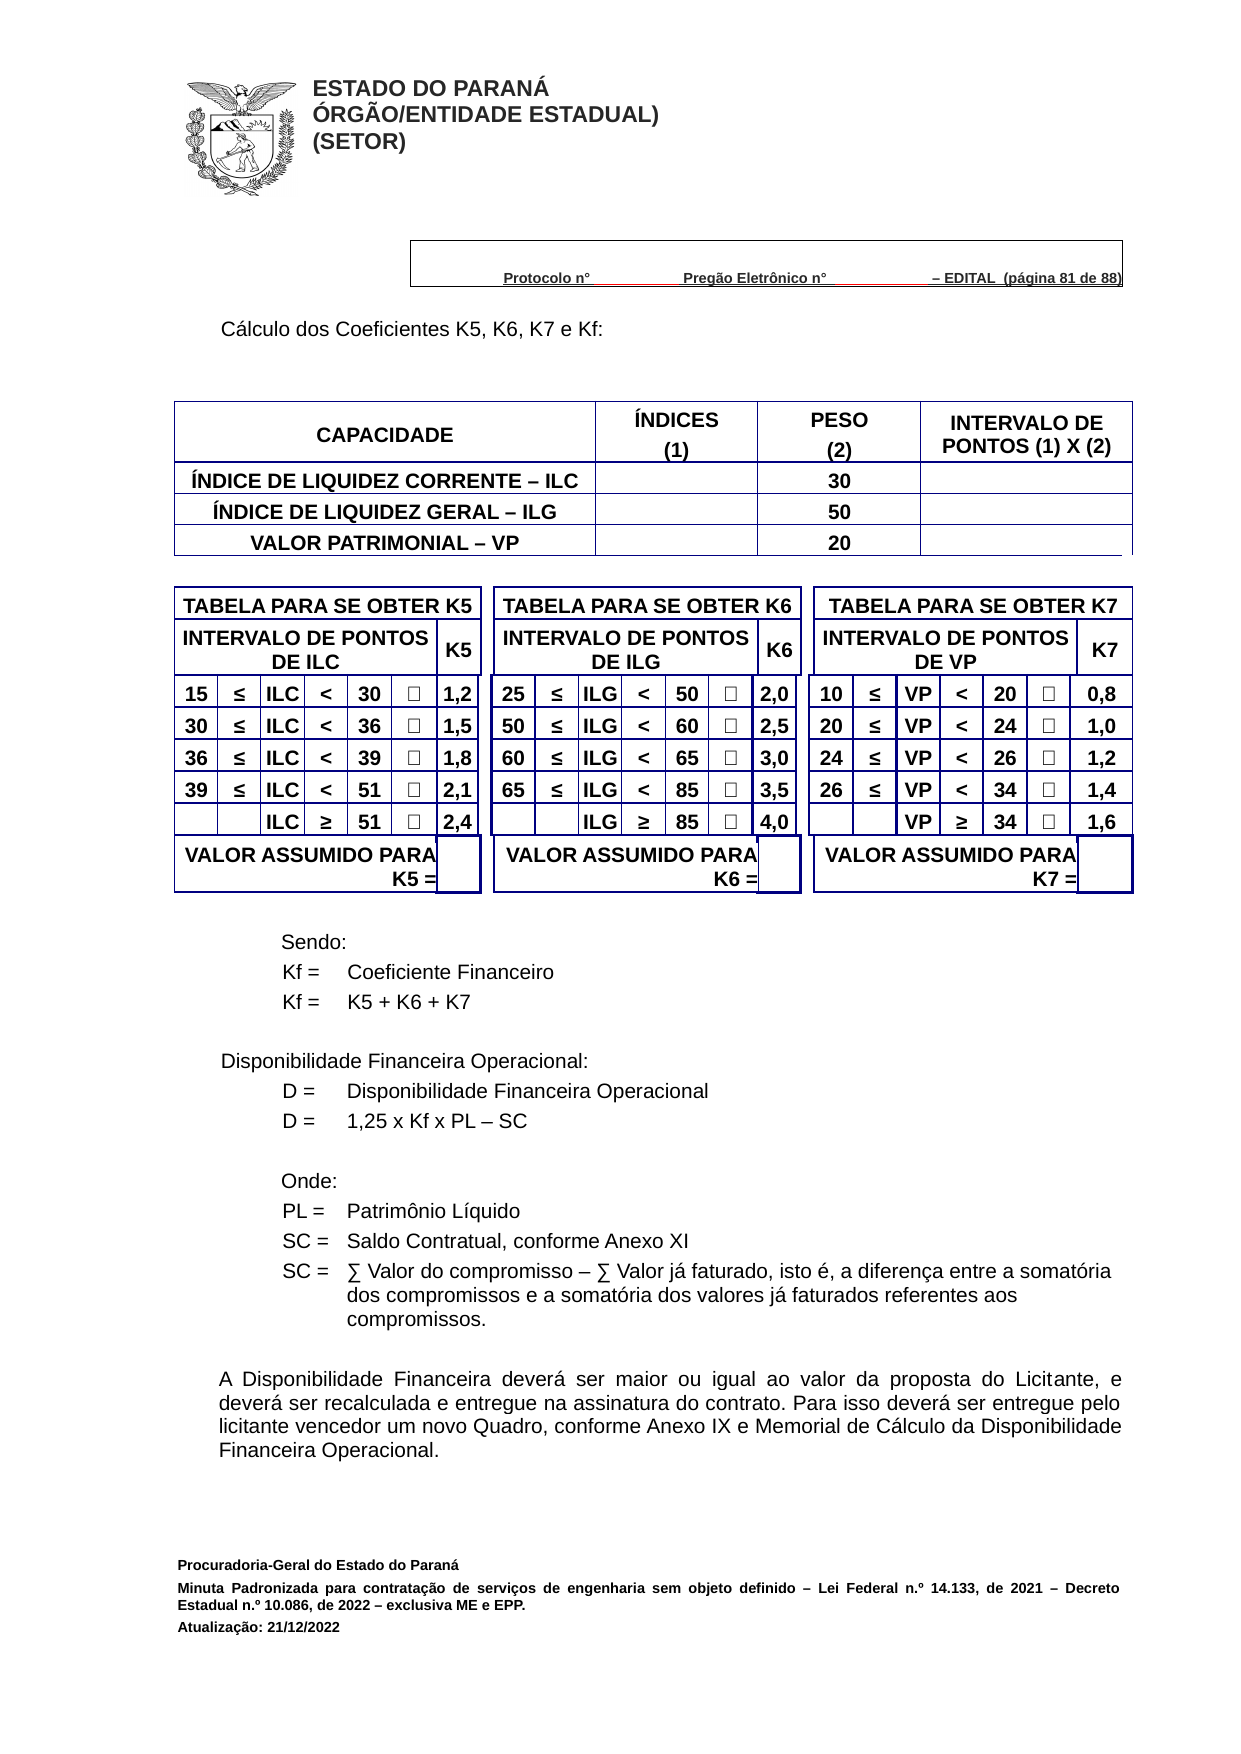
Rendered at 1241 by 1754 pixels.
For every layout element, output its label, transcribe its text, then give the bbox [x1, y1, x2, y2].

table_header Patrimônio Líquido [339, 1193, 1122, 1223]
table_cell ≤ [218, 708, 260, 738]
table_cell 2,4 [438, 804, 477, 834]
table_cell < [305, 740, 347, 770]
table_cell K7 [1078, 620, 1132, 674]
table_cell 50 [758, 494, 920, 524]
table_cell [759, 837, 799, 891]
table_cell 1,5 [438, 708, 477, 738]
table_cell VP [898, 676, 939, 706]
table_cell  [709, 804, 751, 834]
table_cell ≤ [218, 772, 260, 802]
table_cell ILC [261, 804, 304, 834]
table_cell [596, 525, 757, 555]
table_cell ≥ [305, 804, 347, 834]
table_header [1129, 371, 1133, 401]
table_cell < [941, 676, 982, 706]
table_cell [802, 586, 813, 618]
table_cell [479, 802, 490, 834]
table_cell 2,0 [754, 676, 795, 706]
table_cell ≤ [536, 708, 578, 738]
table_cell VALOR ASSUMIDO PARA K7 = [815, 836, 1076, 891]
text A Disponibilidade Financeira deverá ser maior ou igual ao valor da proposta do Licitante, e deverá ser recalculada e entregue na assinatura do contrato. Para isso deverá ser entregue pelo licitante vencedor um novo Quadro, conforme Anexo IX e Memorial de Cálculo da Disponibilidade Financeira Operacional. [218, 1366, 1122, 1462]
table_cell 20 [984, 676, 1026, 706]
table_cell  [392, 708, 436, 738]
table_cell ILC [261, 772, 304, 802]
table_cell 30 [348, 676, 391, 706]
table_cell [438, 837, 479, 891]
table_cell 1,0 [1071, 708, 1132, 738]
table_cell 36 [175, 740, 217, 770]
table_cell  [1028, 740, 1069, 770]
table_cell 4,0 [754, 804, 795, 834]
table_cell TABELA PARA SE OBTER K7 [815, 588, 1132, 618]
text Disponibilidade Financeira Operacional: [221, 1049, 1122, 1073]
table_cell [797, 802, 808, 834]
table_cell PESO (2) [758, 402, 920, 461]
table_cell [596, 463, 757, 493]
table_cell [1122, 555, 1128, 586]
table_cell 51 [348, 804, 391, 834]
table_cell VP [898, 740, 939, 770]
table_cell 50 [493, 708, 534, 738]
table_cell [266, 1331, 1122, 1360]
table_cell Saldo Contratual, conforme Anexo XI [339, 1223, 1122, 1253]
table_cell 39 [348, 740, 391, 770]
table_cell 1,2 [1071, 740, 1132, 770]
table_cell 2,1 [438, 772, 477, 802]
table_cell 65 [666, 740, 708, 770]
table_cell ≤ [536, 740, 578, 770]
table_cell ILC [261, 708, 304, 738]
table_cell VALOR PATRIMONIAL – VP [175, 525, 595, 555]
table_cell 26 [984, 740, 1026, 770]
table_cell  [709, 740, 751, 770]
table_cell ≥ [622, 804, 665, 834]
table_cell CAPACIDADE [175, 402, 595, 461]
table_cell  [1028, 676, 1069, 706]
table_cell 30 [175, 708, 217, 738]
table_cell [854, 804, 895, 834]
table_cell ILC [261, 740, 304, 770]
table_cell [175, 556, 1122, 586]
table_cell ≤ [854, 772, 895, 802]
table_cell < [622, 772, 665, 802]
table_cell  [709, 772, 751, 802]
table_cell 1,2 [438, 676, 477, 706]
text Sendo: [281, 930, 1122, 954]
table_cell 60 [493, 740, 534, 770]
table_cell [921, 463, 1132, 493]
text Cálculo dos Coeficientes K5, K6, K7 e Kf: [221, 317, 1122, 341]
table_cell [802, 618, 813, 674]
table_cell ILG [579, 804, 621, 834]
table_cell 3,0 [754, 740, 795, 770]
table_cell  [392, 676, 436, 706]
picture [184, 82, 299, 197]
table_cell ≤ [854, 740, 895, 770]
table_cell [479, 674, 490, 802]
table_cell 1,8 [438, 740, 477, 770]
table_cell ∑ Valor do compromisso – ∑ Valor já faturado, isto é, a diferença entre a somatória dos compromissos e a somatória dos valores já faturados referentes aos compromissos. [339, 1253, 1122, 1331]
table_cell ≤ [854, 708, 895, 738]
table_cell < [305, 772, 347, 802]
table_cell  [1028, 708, 1069, 738]
table_cell 0,8 [1071, 676, 1132, 706]
table_cell ≤ [536, 676, 578, 706]
table_header [175, 371, 1122, 401]
table_cell < [305, 676, 347, 706]
table_cell SC = [266, 1223, 339, 1253]
table_cell [493, 804, 534, 834]
table_cell < [622, 676, 665, 706]
table_cell VP [898, 772, 939, 802]
table_cell ÍNDICES (1) [596, 402, 757, 461]
table_cell 36 [348, 708, 391, 738]
table_cell [1079, 837, 1131, 891]
table_cell ILG [579, 676, 621, 706]
table_cell 65 [493, 772, 534, 802]
table_cell < [941, 772, 982, 802]
table_cell ≤ [218, 676, 260, 706]
table_cell ≤ [218, 740, 260, 770]
table_cell [1129, 555, 1133, 586]
table_header D = [266, 1073, 339, 1103]
table_header Kf = [266, 954, 340, 984]
table_cell [1129, 894, 1133, 924]
table_cell  [392, 804, 436, 834]
table_cell INTERVALO DE PONTOS DE ILC [175, 620, 436, 674]
table_cell 20 [758, 525, 920, 555]
table_cell ÍNDICE DE LIQUIDEZ CORRENTE – ILC [175, 463, 595, 493]
table_cell Kf = [266, 984, 340, 1013]
table_cell 34 [984, 772, 1026, 802]
table_cell 34 [984, 804, 1026, 834]
table_cell  [709, 708, 751, 738]
table_cell [921, 494, 1132, 524]
table_cell < [622, 708, 665, 738]
text Onde: [281, 1169, 1122, 1193]
table_cell 50 [666, 676, 708, 706]
table_header Disponibilidade Financeira Operacional [339, 1073, 738, 1103]
table_cell < [305, 708, 347, 738]
table_cell ÍNDICE DE LIQUIDEZ GERAL – ILG [175, 494, 595, 524]
table_cell < [622, 740, 665, 770]
table_cell VP [898, 708, 939, 738]
table_cell ≤ [536, 772, 578, 802]
table_cell [266, 1133, 738, 1163]
table_cell 85 [666, 804, 708, 834]
table_cell 85 [666, 772, 708, 802]
table_cell 30 [758, 463, 920, 493]
table_cell ≥ [941, 804, 982, 834]
table_cell 15 [175, 676, 217, 706]
table_cell [810, 804, 852, 834]
table_cell [218, 804, 260, 834]
table_cell [482, 586, 493, 618]
table_cell SC = [266, 1253, 339, 1331]
table_cell 1,6 [1071, 804, 1132, 834]
table_cell 60 [666, 708, 708, 738]
table_cell 25 [493, 676, 534, 706]
table_cell [797, 674, 808, 802]
table_cell [802, 834, 813, 891]
table_cell [921, 525, 1132, 555]
table_cell VALOR ASSUMIDO PARA K6 = [495, 836, 756, 891]
table_cell  [392, 772, 436, 802]
table_cell [175, 891, 1122, 924]
table_cell < [941, 740, 982, 770]
table_cell VP [898, 804, 939, 834]
table_cell < [941, 708, 982, 738]
table_cell [266, 1014, 576, 1043]
table_cell [482, 834, 493, 891]
table_cell K5 + K6 + K7 [340, 984, 576, 1013]
table_cell 26 [810, 772, 852, 802]
table_cell INTERVALO DE PONTOS DE ILG [495, 620, 757, 674]
table_cell 24 [810, 740, 852, 770]
table_header [1122, 371, 1128, 401]
table_cell ILG [579, 772, 621, 802]
table_cell ILC [261, 676, 304, 706]
table_cell K5 [438, 620, 480, 674]
table_header PL = [266, 1193, 339, 1223]
table_cell  [392, 740, 436, 770]
table_cell 24 [984, 708, 1026, 738]
table_cell 51 [348, 772, 391, 802]
table_cell 10 [810, 676, 852, 706]
table_cell [482, 618, 493, 674]
table_header Coeficiente Financeiro [340, 954, 576, 984]
table_cell D = [266, 1103, 339, 1133]
table_cell [536, 804, 578, 834]
table_cell K6 [759, 620, 800, 674]
table_cell [596, 494, 757, 524]
table_cell  [709, 676, 751, 706]
table_cell [1122, 894, 1128, 924]
table_cell INTERVALO DE PONTOS (1) X (2) [921, 402, 1132, 461]
table_cell TABELA PARA SE OBTER K5 [175, 588, 480, 618]
table_cell 20 [810, 708, 852, 738]
table_cell 3,5 [754, 772, 795, 802]
table_cell VALOR ASSUMIDO PARA K5 = [175, 836, 435, 891]
table_cell ≤ [854, 676, 895, 706]
table_cell  [1028, 804, 1069, 834]
table_cell  [1028, 772, 1069, 802]
table_cell ILG [579, 740, 621, 770]
table_cell ILG [579, 708, 621, 738]
table_cell INTERVALO DE PONTOS DE VP [815, 620, 1076, 674]
table_cell 2,5 [754, 708, 795, 738]
table_cell [175, 804, 217, 834]
table_cell 1,4 [1071, 772, 1132, 802]
table_cell TABELA PARA SE OBTER K6 [495, 588, 800, 618]
table_cell 39 [175, 772, 217, 802]
table_cell 1,25 x Kf x PL – SC [339, 1103, 738, 1133]
